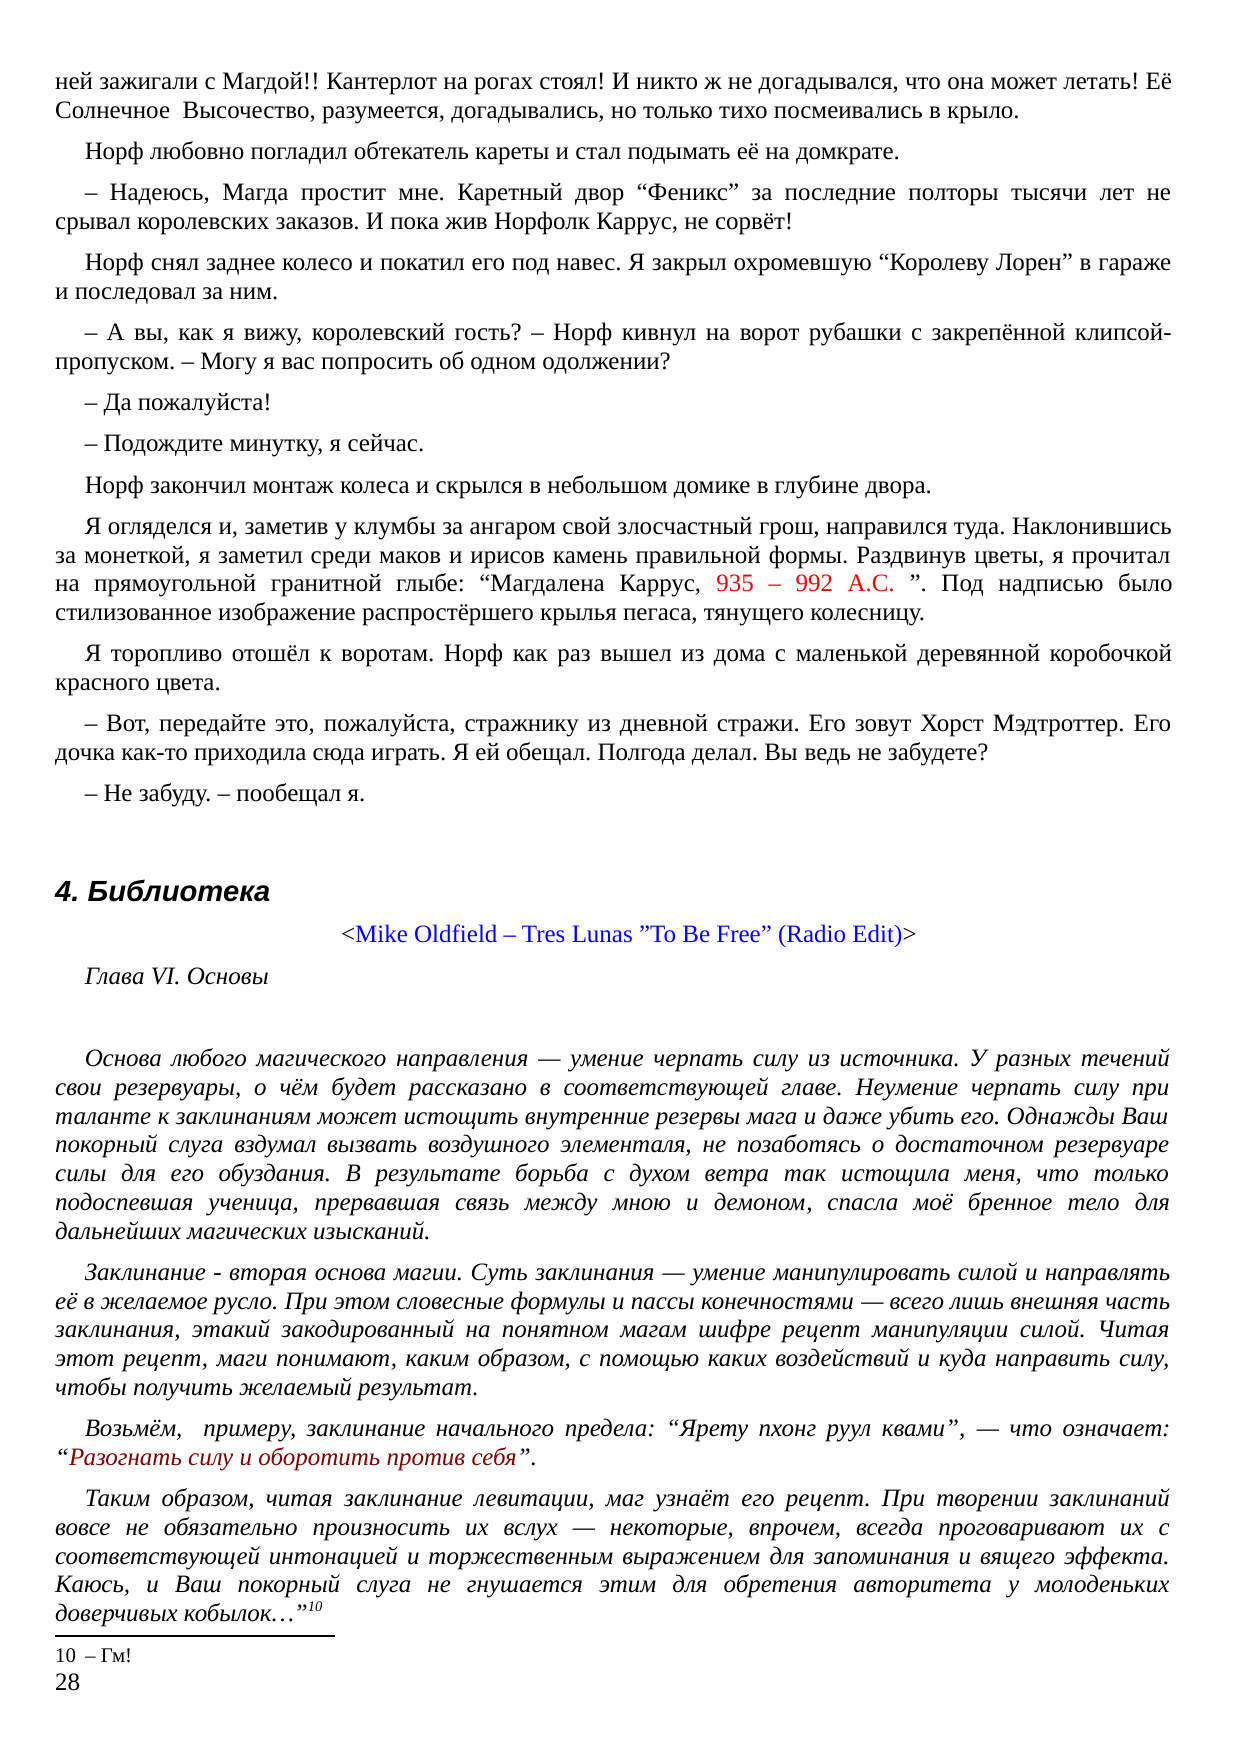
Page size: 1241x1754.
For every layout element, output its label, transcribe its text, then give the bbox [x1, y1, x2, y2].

text – Вот, передайте это, пожалуйста, стражнику из дневной стражи. Его зовут Хорст Мэдтроттер. Его дочка как-то приходила сюда играть. Я ей обещал. Полгода делал. Вы ведь не забудете? [55, 708, 1173, 766]
text Основа любого магического направления — умение черпать силу из источника. У разных течений свои резервуары, о чём будет рассказано в соответствующей главе. Неумение черпать силу при таланте к заклинаниям может истощить внутренние резервы мага и даже убить его. Однажды Ваш покорный слуга вздумал вызвать воздушного элементаля, не позаботясь о достаточном резервуаре силы для его обуздания. В результате борьба с духом ветра так истощила меня, что только подоспевшая ученица, прервавшая связь между мною и демоном, спасла моё бренное тело для дальнейших магических изысканий. [55, 1043, 1173, 1244]
text <Mike Oldfield – Tres Lunas ”To Be Free” (Radio Edit)> [55, 919, 1173, 948]
text – Надеюсь, Магда простит мне. Каретный двор “Феникс” за последние полторы тысячи лет не срывал королевских заказов. И пока жив Норфолк Каррус, не сорвёт! [55, 177, 1173, 235]
text Таким образом, читая заклинание левитации, маг узнаёт его рецепт. При творении заклинаний вовсе не обязательно произносить их вслух — некоторые, впрочем, всегда проговаривают их с соответствующей интонацией и торжественным выражением для запоминания и вящего эффекта. Каюсь, и Ваш покорный слуга не гнушается этим для обретения авторитета у молоденьких доверчивых кобылок…” [55, 1483, 1173, 1627]
text – Гм! [55, 1642, 1173, 1667]
text Я торопливо отошёл к воротам. Норф как раз вышел из дома с маленькой деревянной коробочкой красного цвета. [55, 638, 1173, 696]
text Глава VI. Основы [55, 961, 1173, 989]
text Норф закончил монтаж колеса и скрылся в небольшом домике в глубине двора. [55, 470, 1173, 498]
text Заклинание - вторая основа магии. Суть заклинания — умение манипулировать силой и направлять её в желаемое русло. При этом словесные формулы и пассы конечностями — всего лишь внешняя часть заклинания, этакий закодированный на понятном магам шифре рецепт манипуляции силой. Читая этот рецепт, маги понимают, каким образом, с помощью каких воздействий и куда направить силу, чтобы получить желаемый результат. [55, 1257, 1173, 1401]
text Норф любовно погладил обтекатель кареты и стал подымать её на домкрате. [55, 136, 1173, 165]
text Норф снял заднее колесо и покатил его под навес. Я закрыл охромевшую “Королеву Лорен” в гараже и последовал за ним. [55, 247, 1173, 305]
text Возьмём, примеру, заклинание начального предела: “Ярету пхонг руул квами”, — что означает: “Разогнать силу и оборотить против себя”. [55, 1413, 1173, 1471]
text – Не забуду. – пообещал я. [55, 778, 1173, 807]
text Я огляделся и, заметив у клумбы за ангаром свой злосчастный грош, направился туда. Наклонившись за монеткой, я заметил среди маков и ирисов камень правильной формы. Раздвинув цветы, я прочитал на прямоугольной гранитной глыбе: “Магдалена Каррус, 935 – 992 A.C. ”. Под надписью было стилизованное изображение распростёршего крылья пегаса, тянущего колесницу. [55, 511, 1173, 626]
text ней зажигали с Магдой!! Кантерлот на рогах стоял! И никто ж не догадывался, что она может летать! Её Солнечное Высочество, разумеется, догадывались, но только тихо посмеивались в крыло. [55, 66, 1173, 123]
text – Подождите минутку, я сейчас. [55, 428, 1173, 457]
text – Да пожалуйста! [55, 387, 1173, 416]
subtitle 4. Библиотека [55, 873, 1173, 907]
text – А вы, как я вижу, королевский гость? – Норф кивнул на ворот рубашки с закрепённой клипсой-пропуском. – Могу я вас попросить об одном одолжении? [55, 317, 1173, 375]
